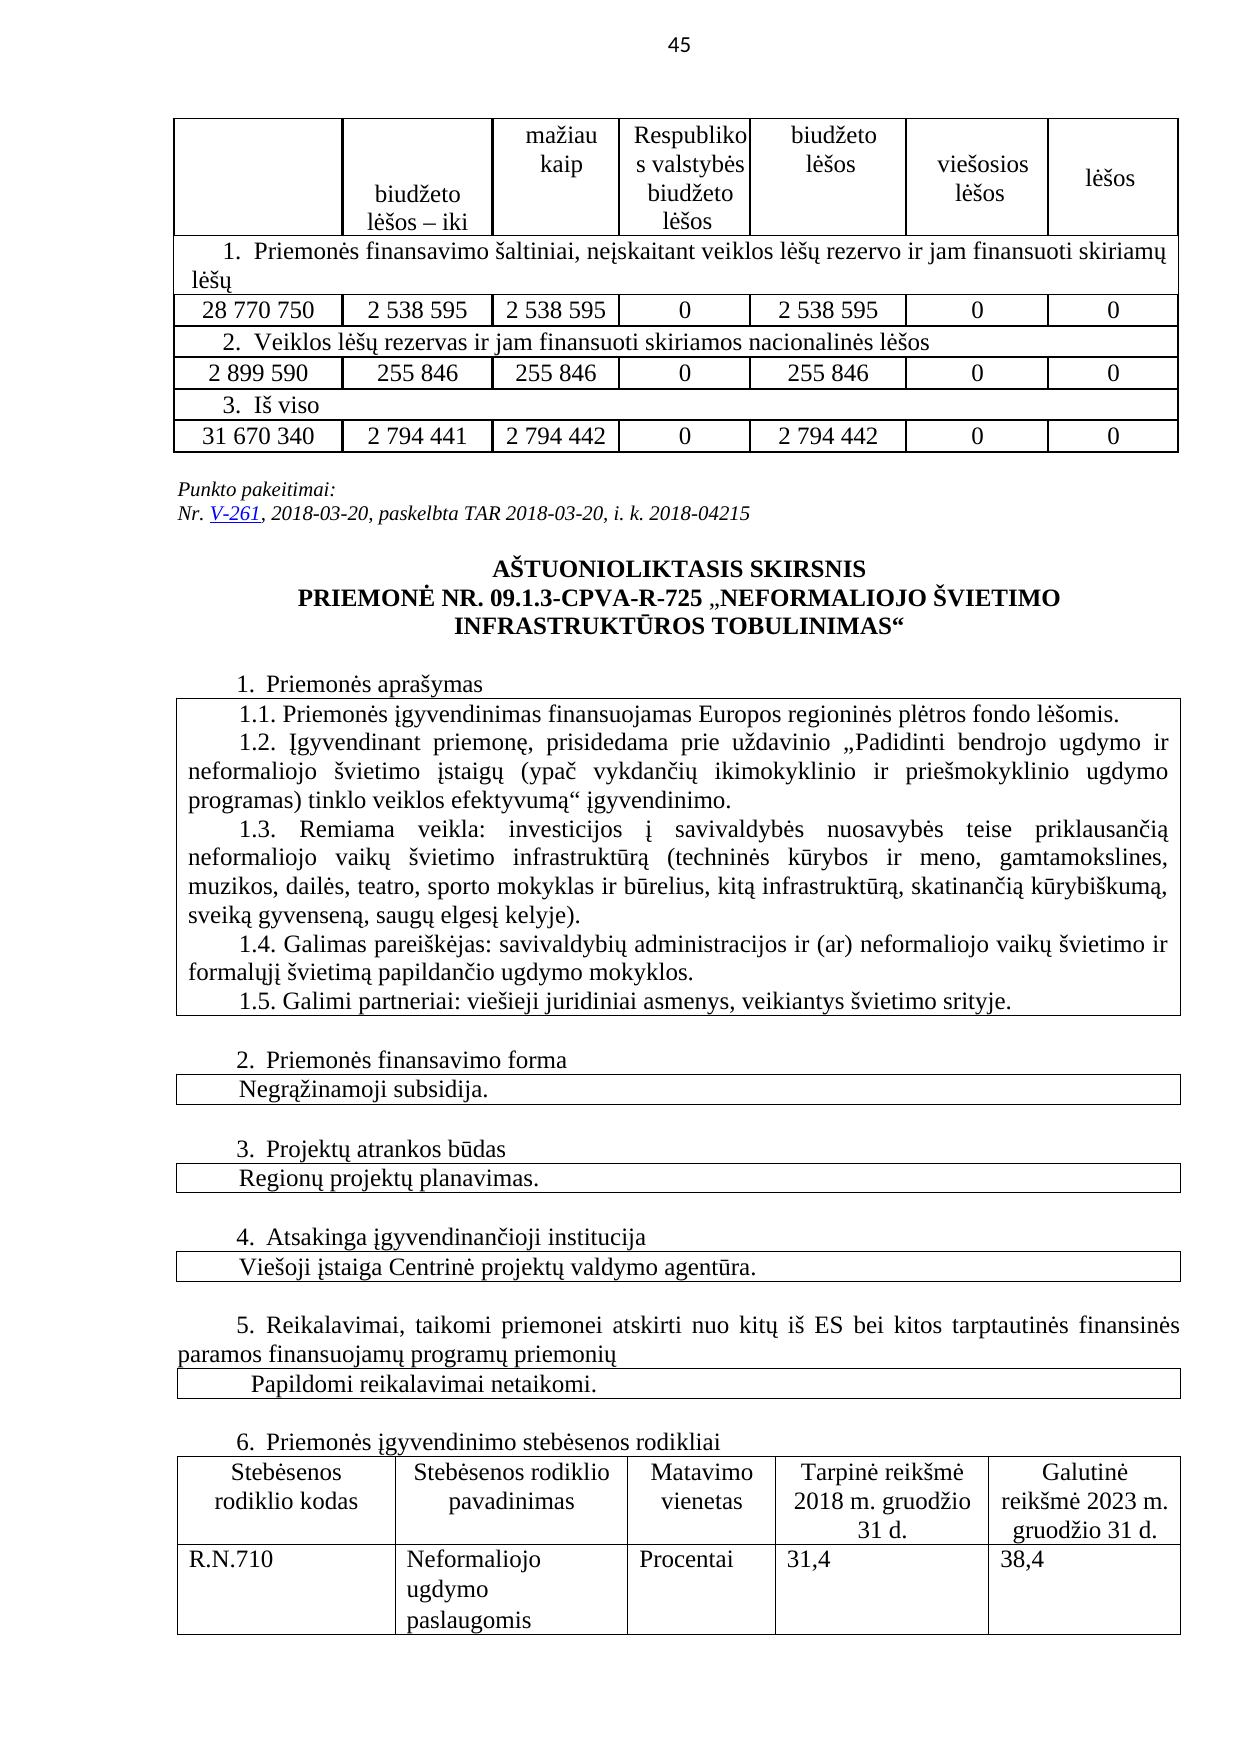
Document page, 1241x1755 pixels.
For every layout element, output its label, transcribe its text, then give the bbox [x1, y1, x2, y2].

table_cell 2 794 442 [494, 421, 618, 451]
table_cell 31,4 [776, 1545, 988, 1633]
table_cell [175, 119, 341, 235]
table_cell viešosios lėšos [907, 119, 1047, 235]
table_header Galutinė reikšmė 2023 m. gruodžio 31 d. [989, 1457, 1180, 1543]
table_cell 2 538 595 [344, 295, 491, 325]
table_cell 28 770 750 [175, 295, 341, 325]
table_header Stebėsenos rodiklio kodas [178, 1457, 395, 1543]
table_cell 255 846 [344, 358, 491, 388]
table_cell 0 [1049, 421, 1177, 451]
table_cell 1.3. Remiama veikla: investicijos į savivaldybės nuosavybės teise priklausančią neformaliojo vaikų švietimo infrastruktūrą (techninės kūrybos ir meno, gamtamokslines, muzikos, dailės, teatro, sporto mokyklas ir būrelius, kitą infrastruktūrą, skatinančią kūrybiškumą, sveiką gyvenseną, saugų elgesį kelyje). [177, 814, 1180, 929]
table_cell 2 794 441 [344, 421, 491, 451]
table_header Matavimo vienetas [628, 1457, 775, 1543]
table_cell 1.4. Galimas pareiškėjas: savivaldybių administracijos ir (ar) neformaliojo vaikų švietimo ir formalųjį švietimą papildančio ugdymo mokyklos. [177, 929, 1180, 986]
table_header Stebėsenos rodiklio pavadinimas [396, 1457, 627, 1543]
table_cell 3. Iš viso [175, 390, 1177, 419]
table_cell mažiau kaip [494, 119, 618, 235]
table_cell lėšos [1049, 119, 1177, 235]
text Nr. V-261, 2018-03-20, paskelbta TAR 2018-03-20, i. k. 2018-04215 [177, 501, 1181, 525]
table_cell 0 [907, 295, 1047, 325]
table_cell 2 899 590 [175, 358, 341, 388]
table_cell 1.5. Galimi partneriai: viešieji juridiniai asmenys, veikiantys švietimo srityje. [177, 986, 1180, 1015]
table_cell Neformaliojo ugdymo paslaugomis [396, 1545, 627, 1633]
text 1. Priemonės aprašymas [236, 669, 1181, 698]
table_cell 38,4 [989, 1545, 1180, 1633]
table_header Regionų projektų planavimas. [177, 1164, 1180, 1192]
table_cell biudžeto lėšos [751, 119, 905, 235]
table_cell 1. Priemonės finansavimo šaltiniai, neįskaitant veiklos lėšų rezervo ir jam finansuoti skiriamų lėšų [174, 236, 1178, 294]
table_cell 0 [620, 295, 749, 325]
table_cell biudžeto lėšos – iki [344, 119, 491, 235]
table_cell 0 [907, 421, 1047, 451]
table_cell 1.2. Įgyvendinant priemonę, prisidedama prie uždavinio „Padidinti bendrojo ugdymo ir neformaliojo švietimo įstaigų (ypač vykdančių ikimokyklinio ir priešmokyklinio ugdymo programas) tinklo veiklos efektyvumą“ įgyvendinimo. [177, 728, 1180, 814]
table_cell 31 670 340 [175, 421, 341, 451]
table_cell Respublikos valstybės biudžeto lėšos [620, 119, 749, 235]
table_cell 0 [1049, 358, 1177, 388]
table_cell 255 846 [751, 358, 905, 388]
table_cell 2 538 595 [751, 295, 905, 325]
table_cell 0 [1049, 295, 1177, 325]
text 2. Priemonės finansavimo forma [236, 1045, 1181, 1073]
table_cell 255 846 [494, 358, 618, 388]
table_header 1.1. Priemonės įgyvendinimas finansuojamas Europos regioninės plėtros fondo lėšomis. [177, 699, 1180, 727]
text Punkto pakeitimai: [177, 477, 1181, 501]
text 6. Priemonės įgyvendinimo stebėsenos rodikliai [236, 1427, 1181, 1456]
table_header Tarpinė reikšmė 2018 m. gruodžio 31 d. [776, 1457, 988, 1543]
text 3. Projektų atrankos būdas [236, 1134, 1181, 1162]
text 5. Reikalavimai, taikomi priemonei atskirti nuo kitų iš ES bei kitos tarptautinės finansinės paramos finansuojamų programų priemonių [177, 1310, 1181, 1368]
table_cell 0 [620, 358, 749, 388]
table_cell R.N.710 [178, 1545, 395, 1633]
text 4. Atsakinga įgyvendinančioji institucija [236, 1222, 1181, 1251]
text PRIEMONĖ NR. 09.1.3-CPVA-R-725 „NEFORMALIOJO ŠVIETIMO INFRASTRUKTŪROS TOBULINIMAS“ [177, 583, 1181, 640]
table_cell 0 [907, 358, 1047, 388]
table_cell 2. Veiklos lėšų rezervas ir jam finansuoti skiriamos nacionalinės lėšos [175, 327, 1177, 356]
table_header Viešoji įstaiga Centrinė projektų valdymo agentūra. [177, 1252, 1180, 1281]
table_header Negrąžinamoji subsidija. [177, 1075, 1180, 1104]
table_cell 2 794 442 [751, 421, 905, 451]
text AŠTUONIOLIKTASIS SKIRSNIS [177, 554, 1181, 583]
table_header Papildomi reikalavimai netaikomi. [178, 1369, 1180, 1398]
table_cell Procentai [628, 1545, 775, 1633]
table_cell 0 [620, 421, 749, 451]
table_cell 2 538 595 [494, 295, 618, 325]
